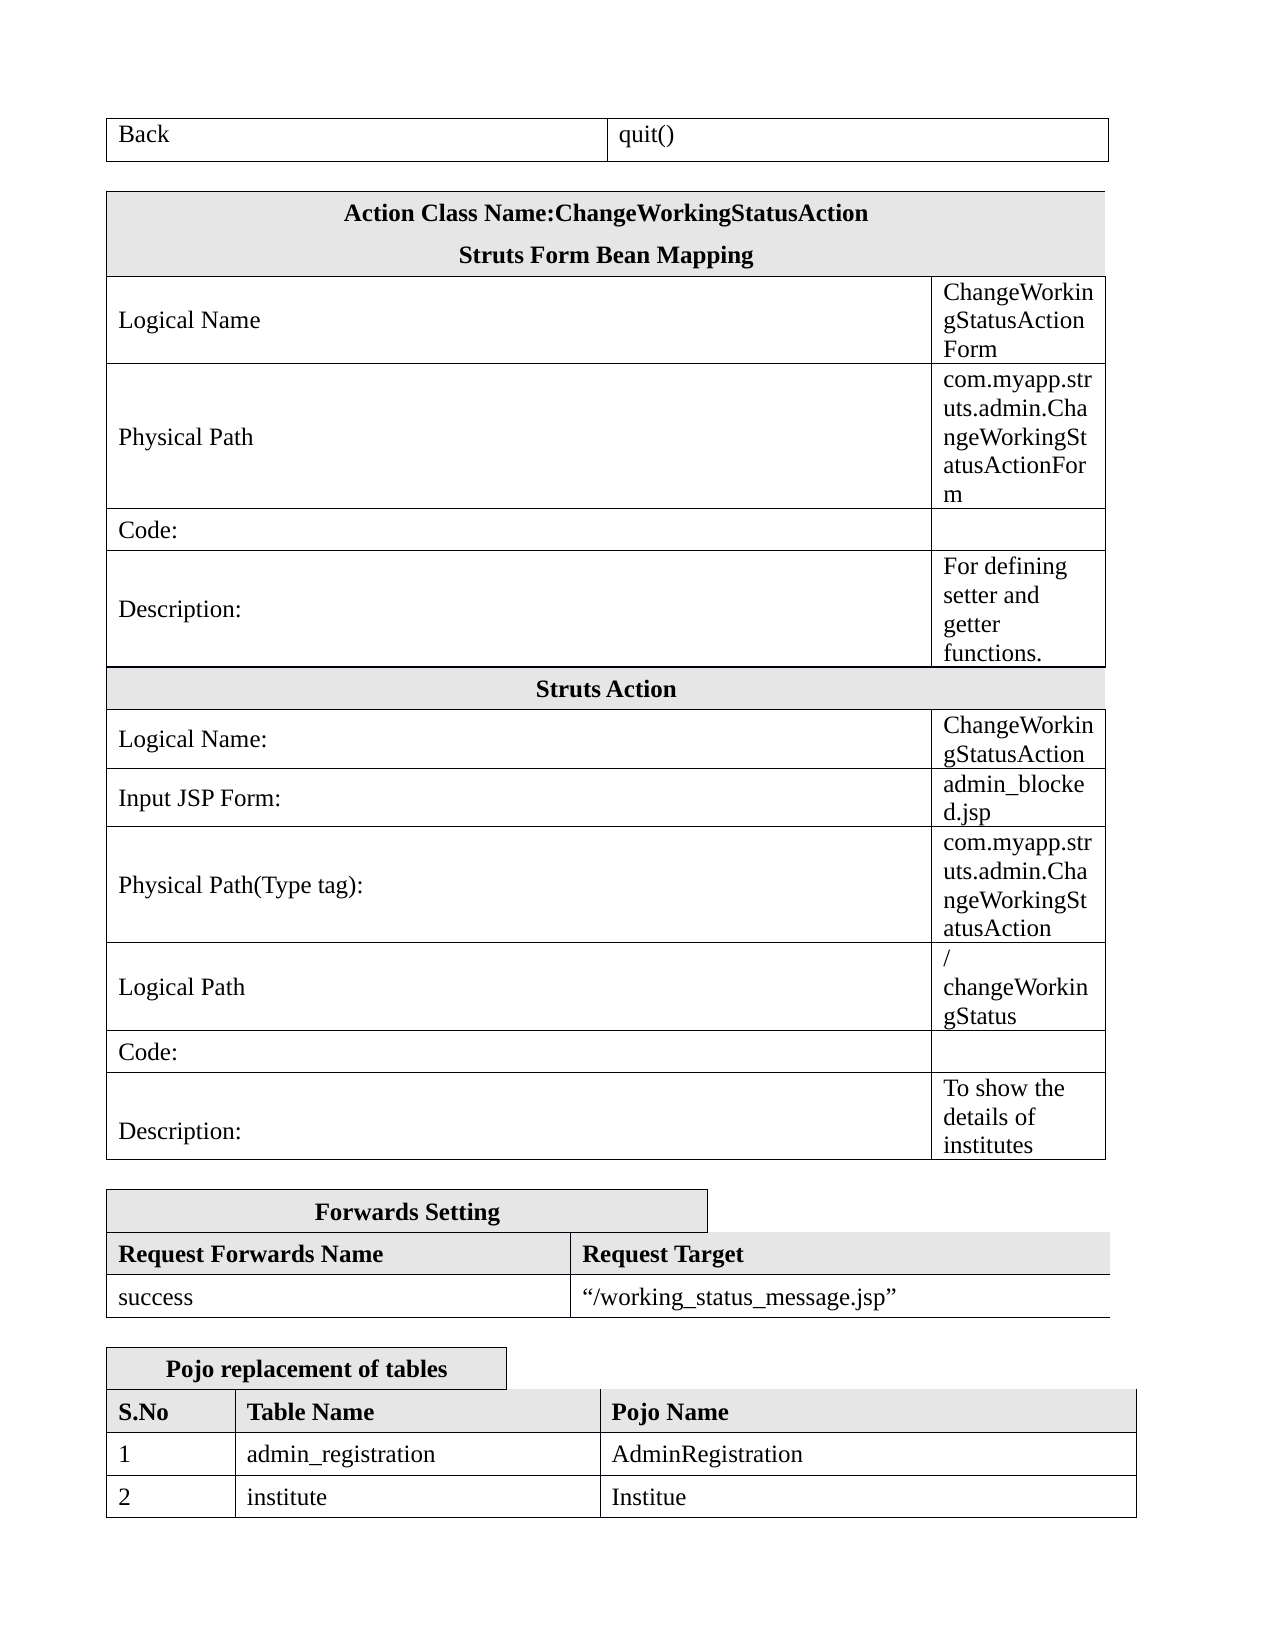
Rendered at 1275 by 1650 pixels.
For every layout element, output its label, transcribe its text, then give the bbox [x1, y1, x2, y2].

table_header Forwards Setting [107, 1190, 707, 1232]
table_cell Logical Name: [107, 710, 931, 768]
table_cell S.No [107, 1390, 235, 1432]
table_cell institute [236, 1476, 600, 1517]
table_cell 2 [107, 1476, 235, 1517]
table_cell ChangeWorkingStatusActionForm [932, 277, 1105, 363]
table_cell For defining setter and getter functions. [932, 551, 1105, 666]
table_cell Struts Form Bean Mapping [107, 233, 1105, 276]
table_header Action Class Name:ChangeWorkingStatusAction [107, 192, 1105, 233]
table_cell Physical Path [107, 364, 931, 508]
table_cell quit() [608, 119, 1108, 161]
table_cell [932, 509, 1105, 550]
table_cell success [107, 1275, 570, 1317]
table_cell admin_blocked.jsp [932, 769, 1105, 826]
table_header Pojo replacement of tables [107, 1348, 506, 1389]
table_cell Table Name [236, 1389, 600, 1432]
table_cell Back [107, 119, 607, 161]
table_cell [932, 1031, 1105, 1072]
table_cell admin_registration [236, 1433, 600, 1474]
table_cell Logical Name [107, 277, 931, 363]
table_cell To show the details of institutes [932, 1073, 1105, 1159]
table_cell /changeWorkingStatus [932, 943, 1105, 1029]
table_cell Code: [107, 1031, 931, 1072]
table_cell Code: [107, 509, 931, 550]
table_cell AdminRegistration [601, 1433, 1136, 1474]
table_cell Physical Path(Type tag): [107, 827, 931, 942]
table_cell Logical Path [107, 943, 931, 1029]
table_cell ChangeWorkingStatusAction [932, 710, 1105, 768]
table_cell com.myapp.struts.admin.ChangeWorkingStatusAction [932, 827, 1105, 942]
table_cell com.myapp.struts.admin.ChangeWorkingStatusActionForm [932, 364, 1105, 508]
table_cell Pojo Name [601, 1389, 1136, 1432]
table_cell Request Target [571, 1232, 1110, 1274]
table_cell Struts Action [107, 668, 1105, 709]
table_cell Institue [601, 1476, 1136, 1517]
table_cell Description: [107, 551, 931, 666]
table_cell Request Forwards Name [107, 1233, 570, 1274]
table_cell Description: [107, 1073, 931, 1159]
table_cell “/working_status_message.jsp” [571, 1275, 1110, 1317]
table_cell 1 [107, 1433, 235, 1474]
table_cell Input JSP Form: [107, 769, 931, 826]
